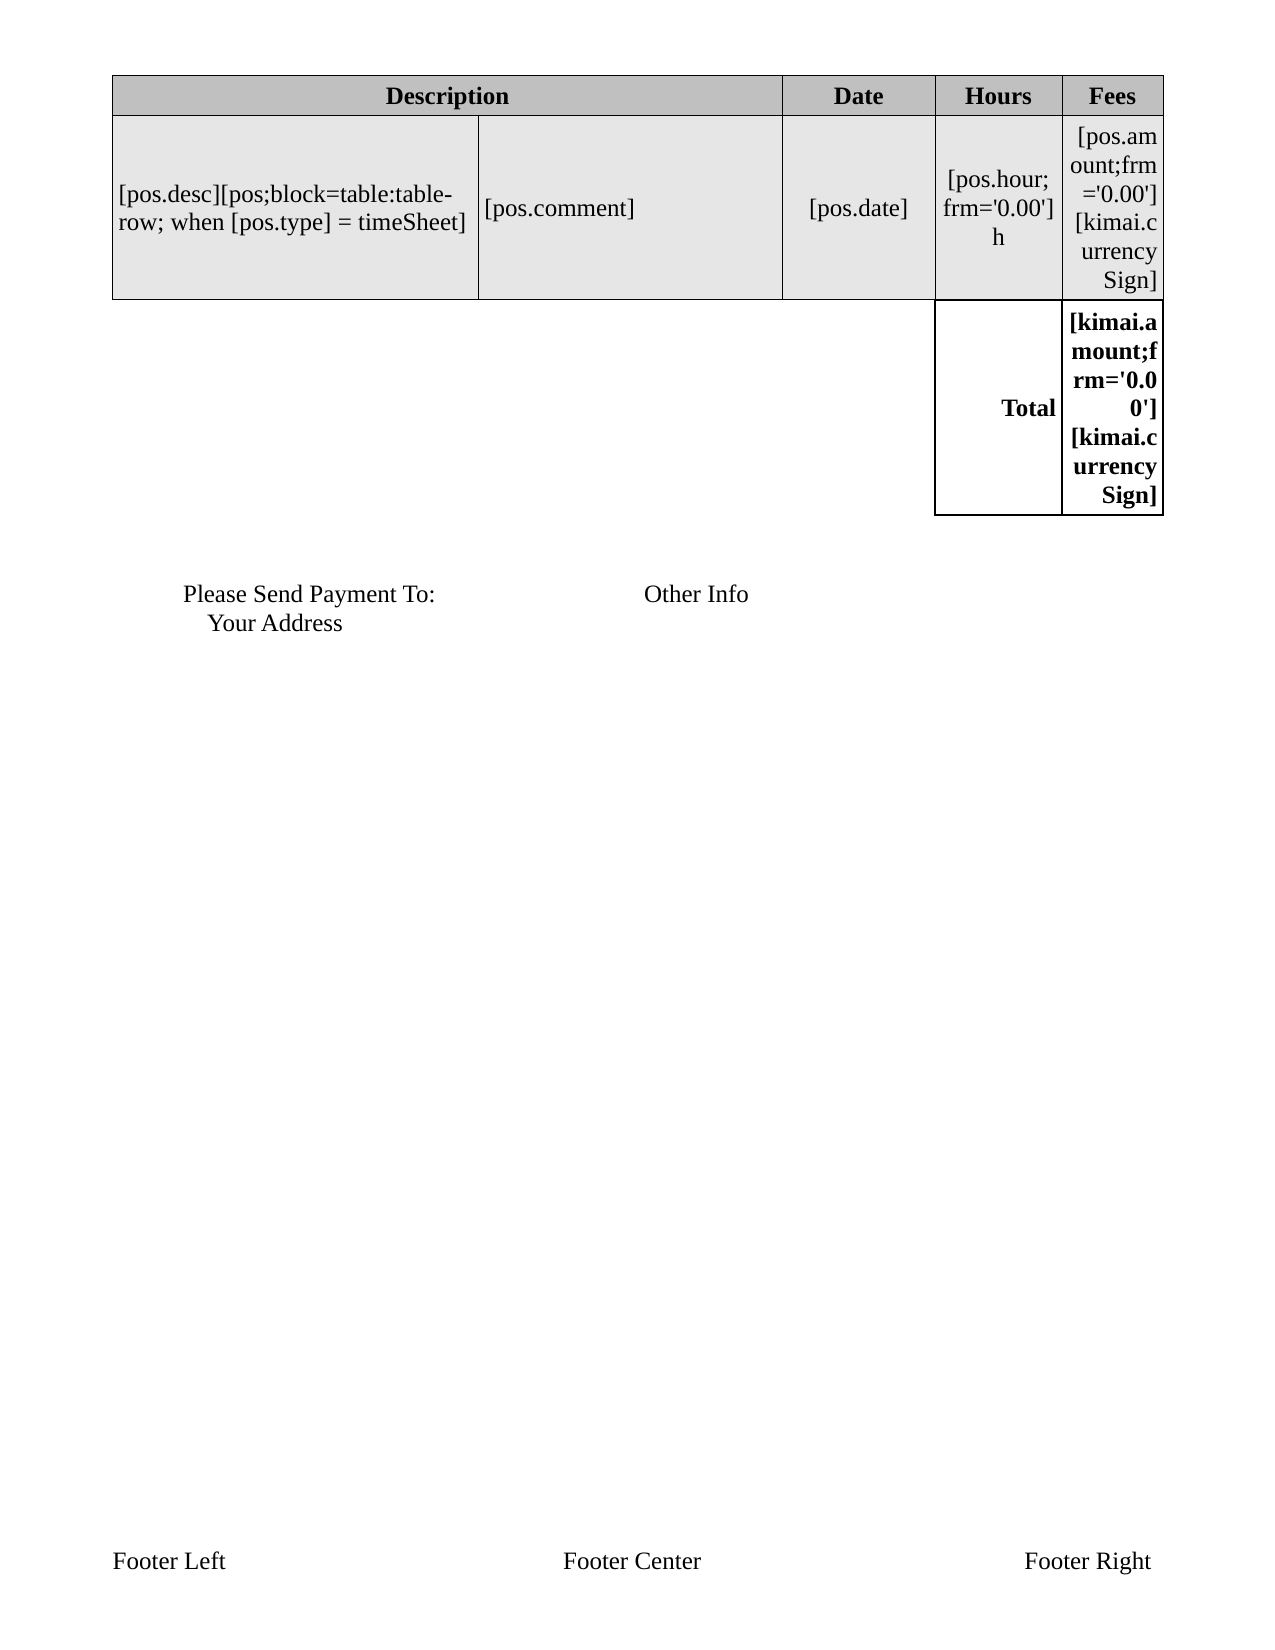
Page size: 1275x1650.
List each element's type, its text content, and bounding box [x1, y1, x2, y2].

table_header Date [783, 76, 935, 115]
table_header Please Send Payment To: Your Address [177, 574, 638, 643]
table_cell [pos.comment] [479, 116, 782, 299]
table_cell [pos.amount;frm='0.00'][kimai.currencySign] [1063, 116, 1163, 299]
table_cell [pos.hour; frm='0.00'] h [936, 116, 1062, 299]
table_cell [113, 300, 934, 514]
table_header Hours [936, 76, 1062, 115]
table_header Other Info [638, 574, 1152, 643]
table_cell [pos.desc][pos;block=table:table-row; when [pos.type] = timeSheet] [113, 116, 478, 299]
table_cell [kimai.amount;frm='0.00'][kimai.currencySign] [1063, 301, 1162, 514]
table_cell [pos.date] [783, 116, 935, 299]
table_header Fees [1063, 76, 1163, 115]
table_cell Total [936, 301, 1061, 514]
table_header Description [113, 76, 782, 115]
